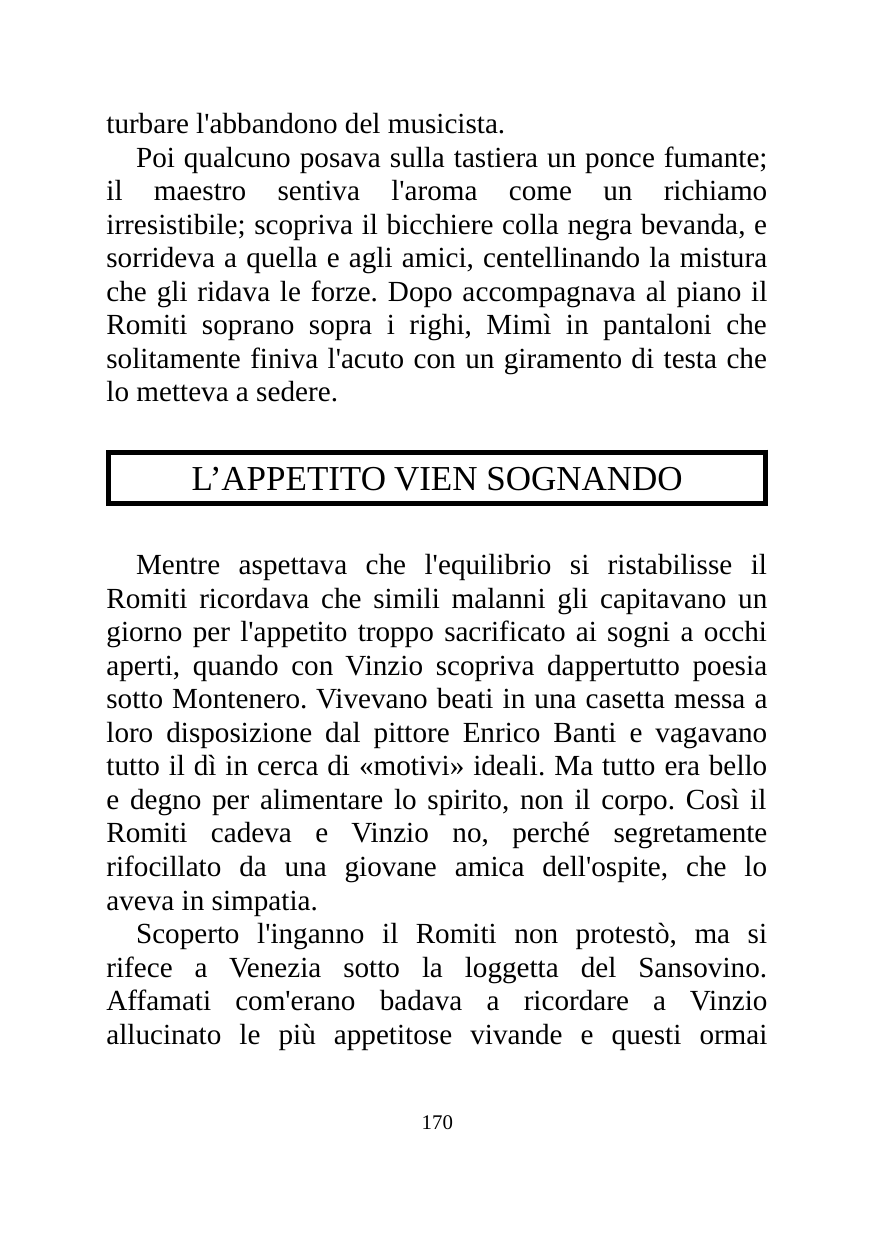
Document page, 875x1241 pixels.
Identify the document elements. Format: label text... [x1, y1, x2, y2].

text Scoperto l'inganno il Romiti non protestò, ma si rifece a Venezia sotto la loggetta del Sansovino. Affamati com'erano badava a ricordare a Vinzio allucinato le più appetitose vivande e questi ormai [106, 916, 768, 1050]
subtitle L’APPETITO VIEN SOGNANDO [111, 455, 763, 501]
text Poi qualcuno posava sulla tastiera un ponce fumante; il maestro sentiva l'aroma come un richiamo irresistibile; scopriva il bicchiere colla negra bevanda, e sorrideva a quella e agli amici, centellinando la mistura che gli ridava le forze. Dopo accompagnava al piano il Romiti soprano sopra i righi, Mimì in pantaloni che solitamente finiva l'acuto con un giramento di testa che lo metteva a sedere. [106, 140, 768, 408]
text turbare l'abbandono del musicista. [106, 106, 768, 140]
text Mentre aspettava che l'equilibrio si ristabilisse il Romiti ricordava che simili malanni gli capitavano un giorno per l'appetito troppo sacrificato ai sogni a occhi aperti, quando con Vinzio scopriva dappertutto poesia sotto Montenero. Vivevano beati in una casetta messa a loro disposizione dal pittore Enrico Banti e vagavano tutto il dì in cerca di «motivi» ideali. Ma tutto era bello e degno per alimentare lo spirito, non il corpo. Così il Romiti cadeva e Vinzio no, perché segretamente rifocillato da una giovane amica dell'ospite, che lo aveva in simpatia. [106, 547, 768, 916]
